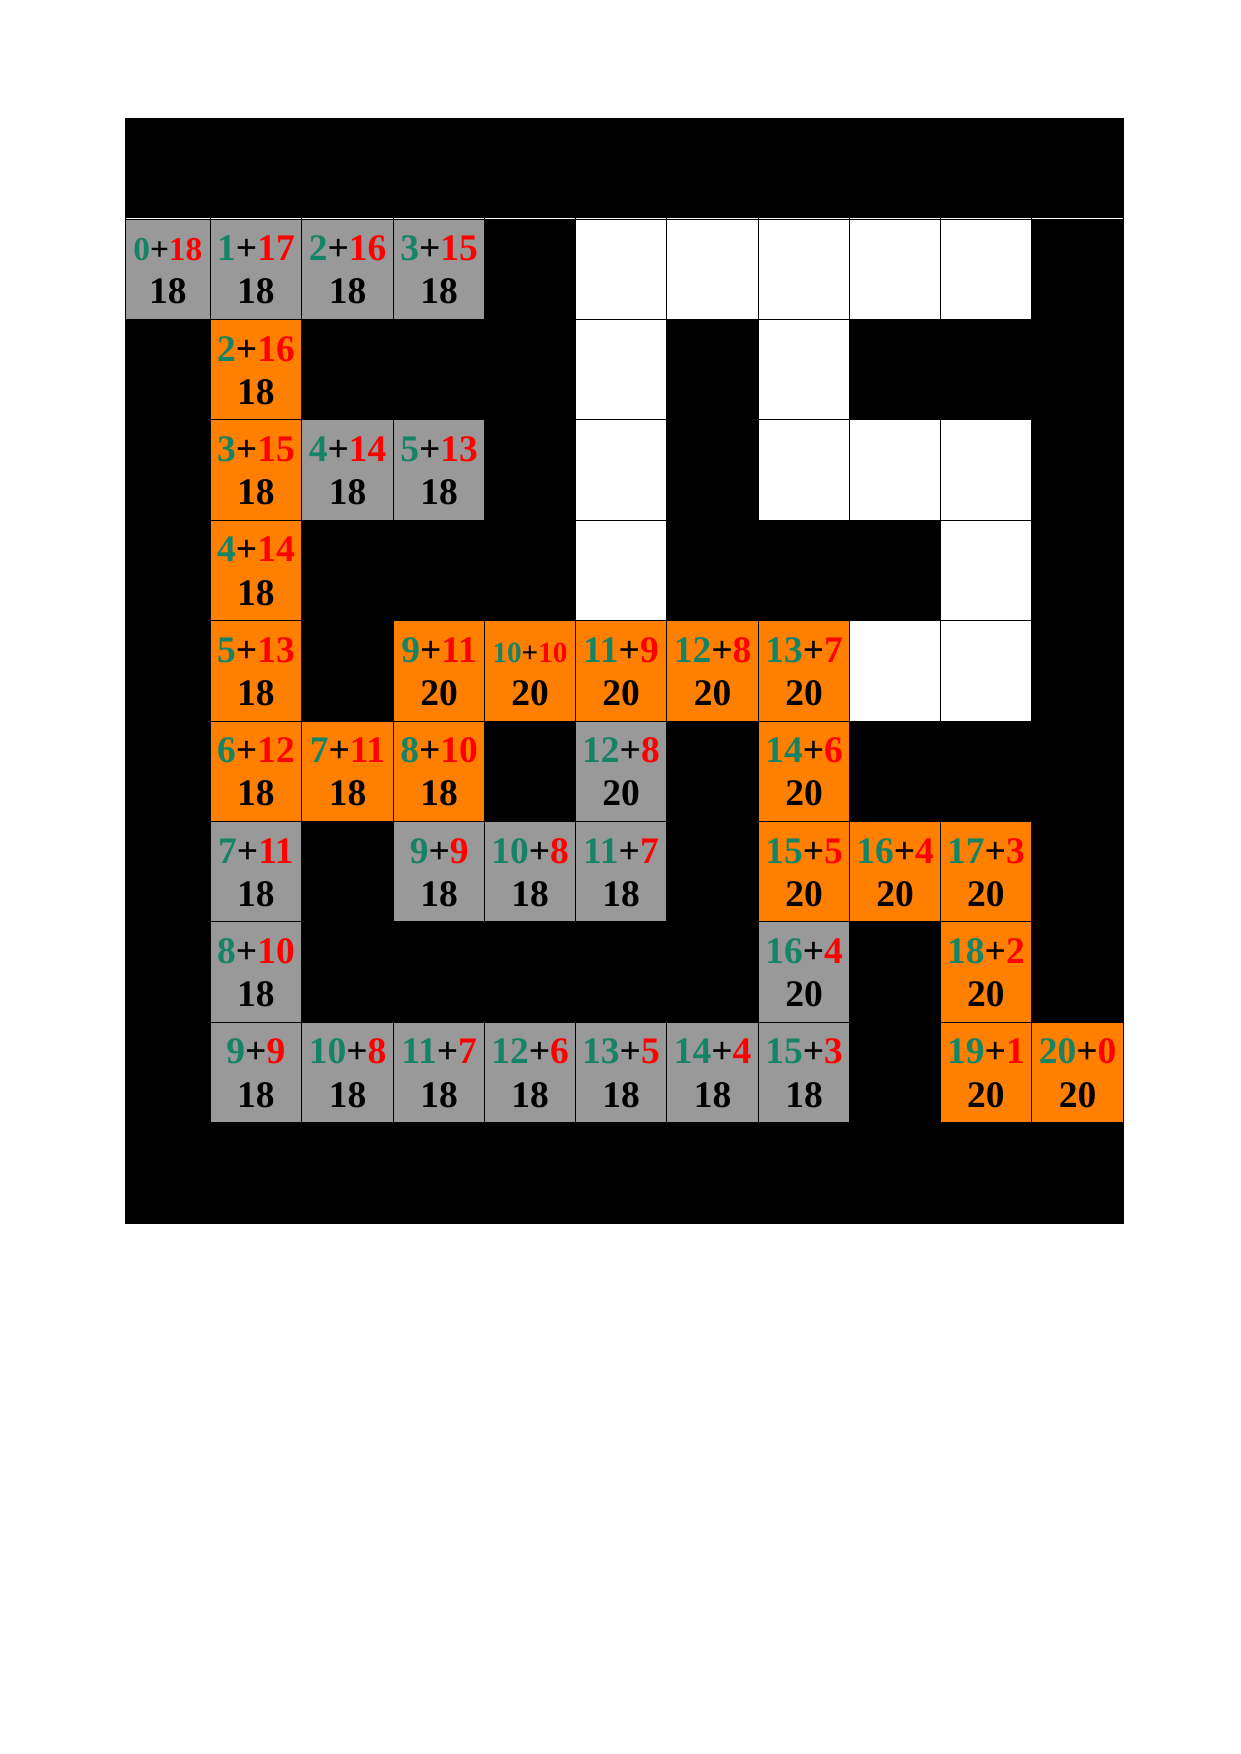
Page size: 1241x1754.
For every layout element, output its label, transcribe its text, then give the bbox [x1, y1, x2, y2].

table_cell [850, 722, 940, 821]
table_cell [485, 220, 575, 319]
table_cell [576, 320, 666, 419]
table_cell 9+11 20 [394, 621, 484, 721]
table_cell [850, 1123, 940, 1223]
table_cell [941, 220, 1031, 319]
table_cell [576, 1123, 666, 1223]
table_cell [1032, 922, 1123, 1022]
table_header [667, 119, 758, 218]
table_cell 16+4 20 [759, 922, 849, 1022]
table_cell 14+6 20 [759, 722, 849, 821]
table_cell [576, 420, 666, 520]
table_cell [394, 320, 484, 419]
table_cell 2+16 18 [302, 220, 393, 319]
table_header [211, 119, 301, 218]
table_cell [667, 220, 758, 319]
table_cell [394, 922, 484, 1022]
table_cell [850, 420, 940, 520]
table_cell [485, 420, 575, 520]
table_cell 15+5 20 [759, 822, 849, 921]
table_cell 11+7 18 [576, 822, 666, 921]
table_cell 20+0 20 [1032, 1023, 1123, 1122]
table_cell [667, 822, 758, 921]
table_cell [850, 621, 940, 721]
table_cell 18+2 20 [941, 922, 1031, 1022]
table_cell [126, 722, 210, 821]
table_cell 7+11 18 [302, 722, 393, 821]
table_cell [485, 1123, 575, 1223]
table_cell [126, 320, 210, 419]
table_cell [302, 822, 393, 921]
table_cell 12+8 20 [667, 621, 758, 721]
table_cell [485, 722, 575, 821]
table_cell 3+15 18 [211, 420, 301, 520]
table_cell [1032, 521, 1123, 620]
table_cell [485, 922, 575, 1022]
table_cell 15+3 18 [759, 1023, 849, 1122]
table_cell [1032, 320, 1123, 419]
table_cell [126, 1023, 210, 1122]
table_cell 19+1 20 [941, 1023, 1031, 1122]
table_header [850, 119, 940, 218]
table_cell [941, 1123, 1031, 1223]
table_cell [759, 420, 849, 520]
table_cell 11+9 20 [576, 621, 666, 721]
table_cell [941, 621, 1031, 721]
table_cell [667, 1123, 758, 1223]
table_cell [850, 1023, 940, 1122]
table_cell 16+4 20 [850, 822, 940, 921]
table_cell [941, 320, 1031, 419]
table_cell 7+11 18 [211, 822, 301, 921]
table_cell 11+7 18 [394, 1023, 484, 1122]
table_cell [126, 420, 210, 520]
table_cell 4+14 18 [302, 420, 393, 520]
table_header [1032, 119, 1123, 218]
table_cell 13+5 18 [576, 1023, 666, 1122]
table_cell [576, 220, 666, 319]
table_cell [850, 220, 940, 319]
table_cell [576, 922, 666, 1022]
table_cell 10+10 20 [485, 621, 575, 721]
table_cell 12+6 18 [485, 1023, 575, 1122]
table_cell [126, 521, 210, 620]
table_cell [667, 521, 758, 620]
table_cell [302, 521, 393, 620]
table_cell 5+13 18 [211, 621, 301, 721]
table_cell [667, 420, 758, 520]
table_cell [667, 922, 758, 1022]
table_cell [667, 722, 758, 821]
table_cell 9+9 18 [394, 822, 484, 921]
table_cell [1032, 822, 1123, 921]
table_cell 9+9 18 [211, 1023, 301, 1122]
table_cell [941, 722, 1031, 821]
table_cell [850, 922, 940, 1022]
table_cell 3+15 18 [394, 220, 484, 319]
table_cell [667, 320, 758, 419]
table_cell 17+3 20 [941, 822, 1031, 921]
table_cell [576, 521, 666, 620]
table_cell [302, 621, 393, 721]
table_cell 2+16 18 [211, 320, 301, 419]
table_cell 14+4 18 [667, 1023, 758, 1122]
table_cell [126, 1123, 210, 1223]
table_cell [126, 822, 210, 921]
table_cell [759, 220, 849, 319]
table_cell [302, 922, 393, 1022]
table_header [302, 119, 393, 218]
table_cell [1032, 1123, 1123, 1223]
table_cell 0+18 18 [126, 220, 210, 319]
table_cell 5+13 18 [394, 420, 484, 520]
table_header [576, 119, 666, 218]
table_cell 10+8 18 [485, 822, 575, 921]
table_cell [1032, 220, 1123, 319]
table_cell [126, 922, 210, 1022]
table_cell [302, 320, 393, 419]
table_cell [941, 521, 1031, 620]
table_cell [485, 320, 575, 419]
table_cell 12+8 20 [576, 722, 666, 821]
table_cell [850, 521, 940, 620]
table_cell [126, 621, 210, 721]
table_cell [302, 1123, 393, 1223]
table_cell [1032, 420, 1123, 520]
table_cell [759, 320, 849, 419]
table_cell 10+8 18 [302, 1023, 393, 1122]
table_cell [759, 1123, 849, 1223]
table_cell [759, 521, 849, 620]
table_cell [394, 521, 484, 620]
table_cell 4+14 18 [211, 521, 301, 620]
table_header [485, 119, 575, 218]
table_cell [1032, 621, 1123, 721]
table_cell [850, 320, 940, 419]
table_cell [485, 521, 575, 620]
table_cell [1032, 722, 1123, 821]
table_cell [394, 1123, 484, 1223]
table_cell 1+17 18 [211, 220, 301, 319]
table_cell [211, 1123, 301, 1223]
table_cell 8+10 18 [211, 922, 301, 1022]
table_cell 8+10 18 [394, 722, 484, 821]
table_header [394, 119, 484, 218]
table_header [941, 119, 1031, 218]
table_header [759, 119, 849, 218]
table_header [126, 119, 210, 218]
table_cell 6+12 18 [211, 722, 301, 821]
table_cell [941, 420, 1031, 520]
table_cell 13+7 20 [759, 621, 849, 721]
